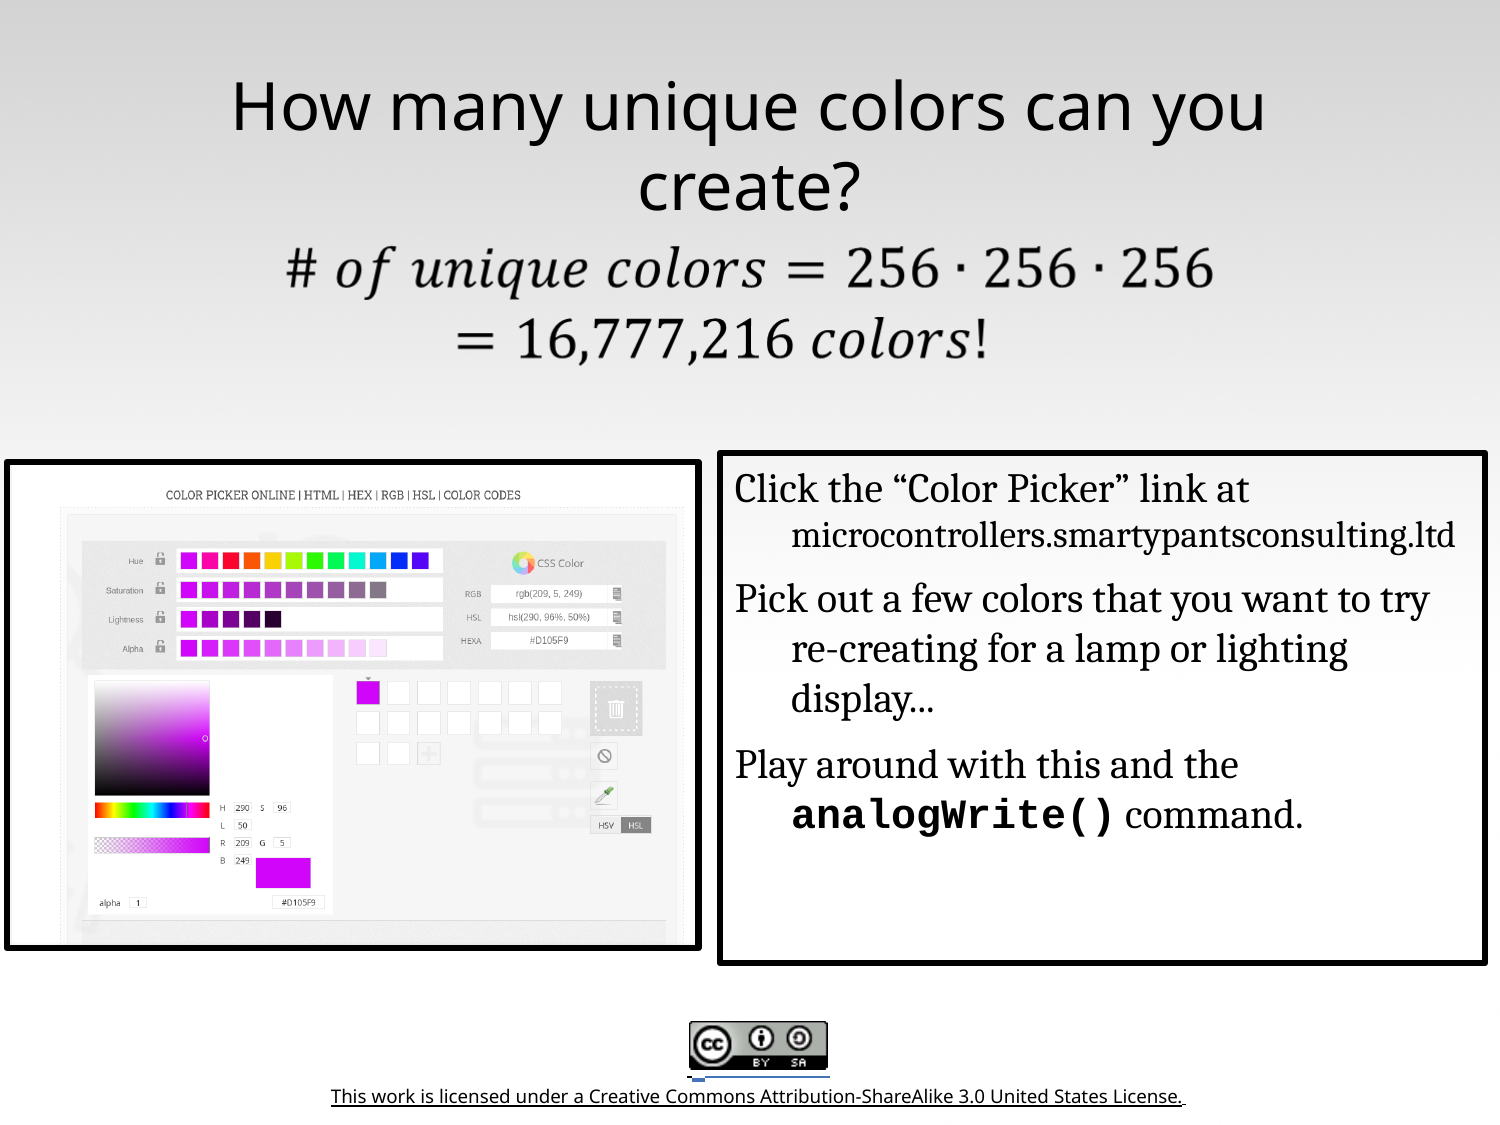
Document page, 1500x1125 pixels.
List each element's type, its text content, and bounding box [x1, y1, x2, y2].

list [112, 222, 1388, 408]
picture [0, 0, 1500, 1125]
title How many unique colors can you create? [112, 50, 1388, 222]
text_box Click the “Color Picker” link at microcontrollers.smartypantsconsulting.ltd Pick out a few colors that you want to try re-creating for a lamp or lighting display... Play around with this and the analogWrite() command. [720, 452, 1486, 964]
